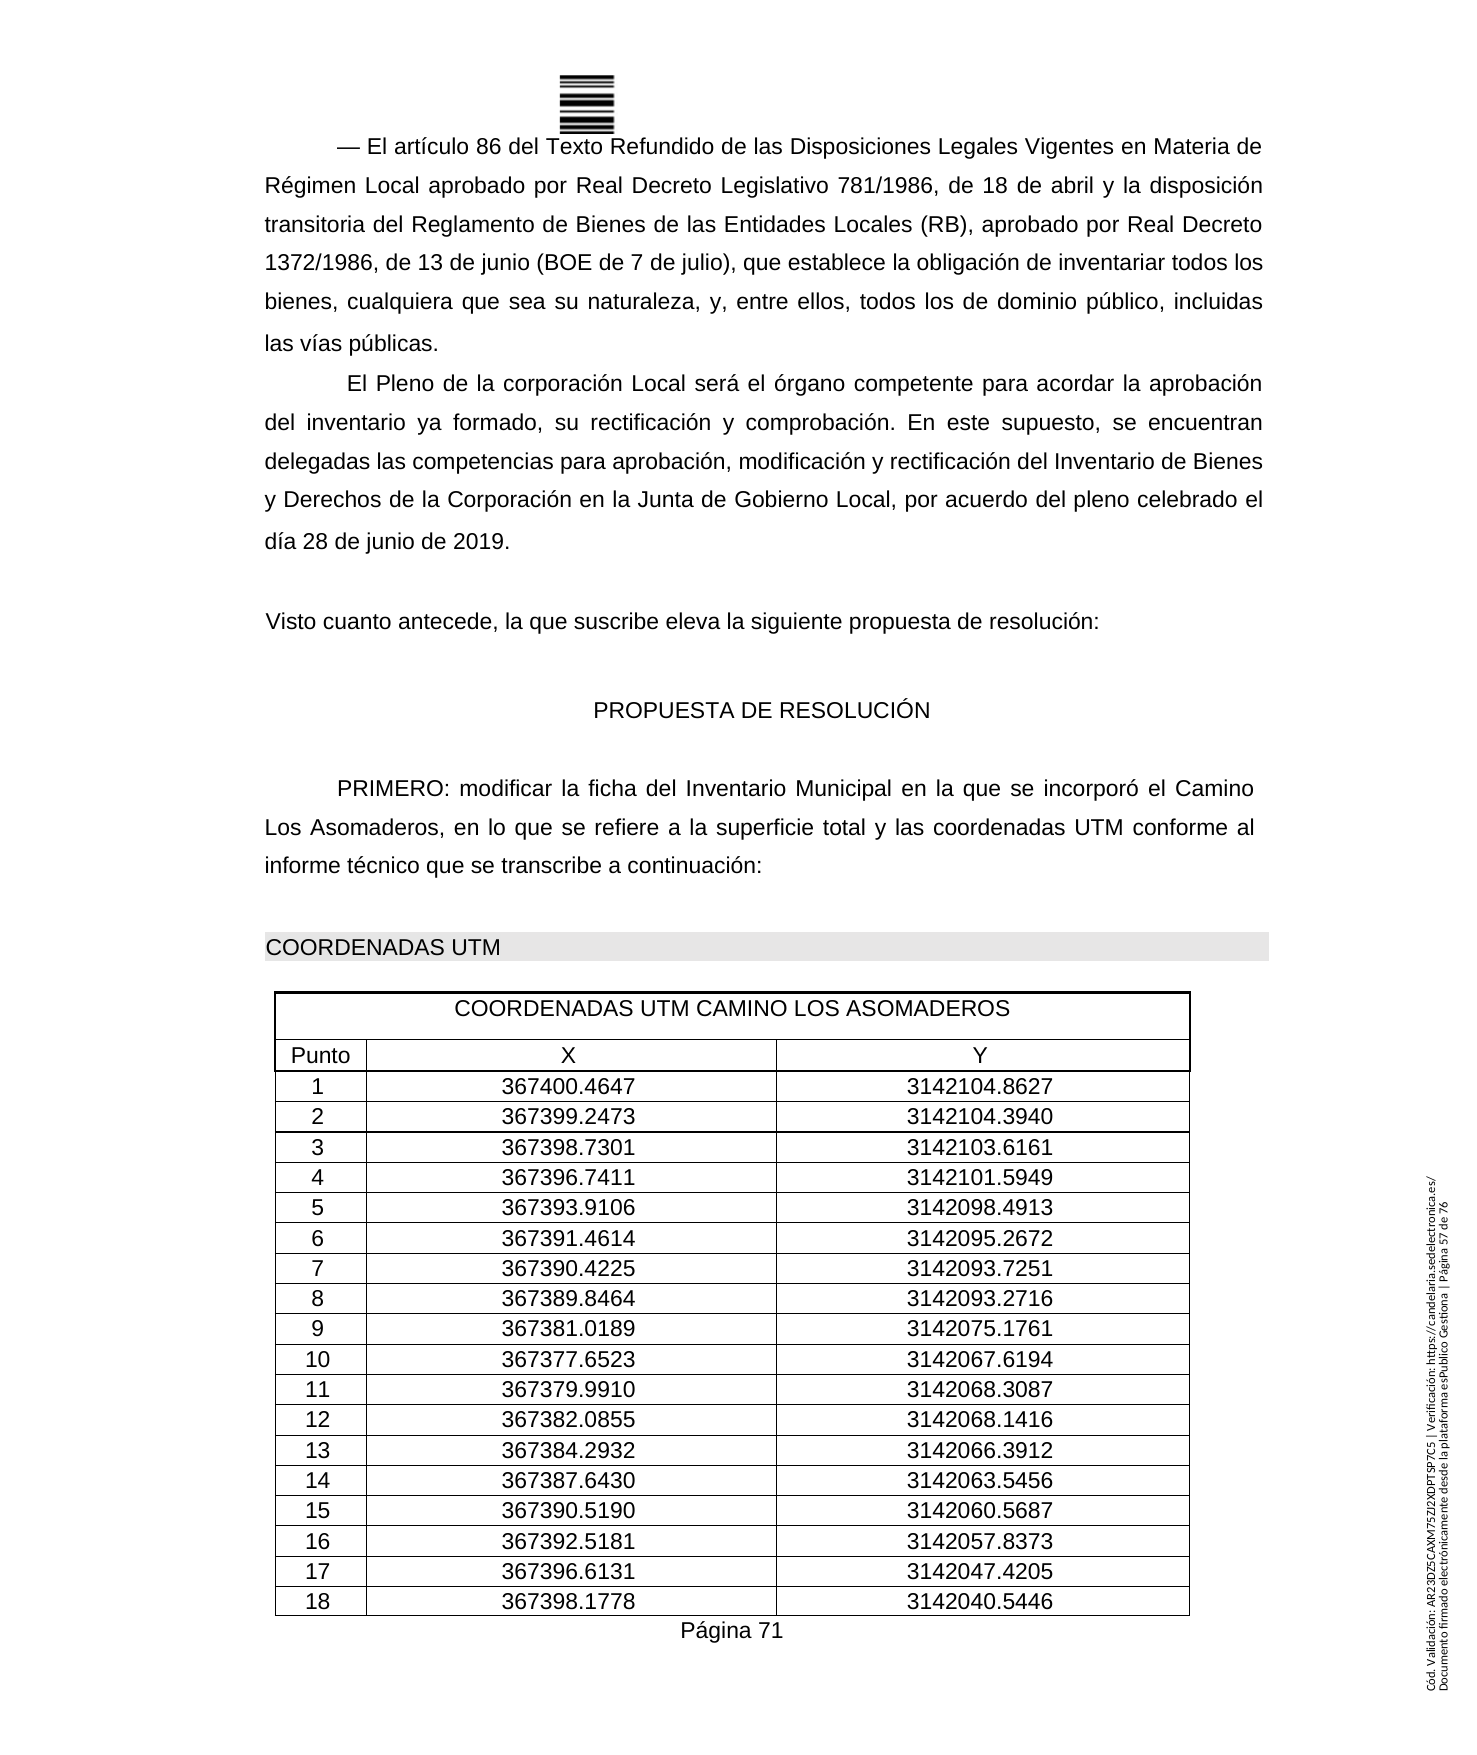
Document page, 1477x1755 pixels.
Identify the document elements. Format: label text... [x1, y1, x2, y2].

table_cell 367390.4225 [367, 1254, 776, 1283]
table_cell 9 [276, 1314, 366, 1343]
table_cell 4 [276, 1163, 366, 1192]
table_cell 367392.5181 [367, 1526, 776, 1556]
table_cell 6 [276, 1223, 366, 1253]
table_cell 3142057.8373 [777, 1526, 1189, 1556]
text Visto cuanto antecede, la que suscribe eleva la siguiente propuesta de resolución: [265, 608, 1264, 634]
table_cell 367379.9910 [367, 1375, 776, 1404]
table_cell 367398.7301 [367, 1133, 776, 1162]
table_cell 3142101.5949 [777, 1163, 1189, 1192]
table_cell 3142066.3912 [777, 1436, 1189, 1465]
table_cell 3142068.1416 [777, 1405, 1189, 1434]
table_cell 3142047.4205 [777, 1557, 1189, 1586]
table_cell 1 [276, 1072, 366, 1101]
table_cell 367390.5190 [367, 1496, 776, 1525]
text — El artículo 86 del Texto Refundido de las Disposiciones Legales Vigentes en Materia de Régimen Local aprobado por Real Decreto Legislativo 781/1986, de 18 de abril y la disposición transitoria del Reglamento de Bienes de las Entidades Locales (RB), aprobado por Real Decreto 1372/1986, de 13 de junio (BOE de 7 de julio), que establece la obligación de inventariar todos los bienes, cualquiera que sea su naturaleza, y, entre ellos, todos los de dominio público, incluidas las vías públicas. [264, 133, 1264, 356]
table_cell 8 [276, 1284, 366, 1313]
table_cell 3142095.2672 [777, 1223, 1189, 1253]
table_cell 17 [276, 1557, 366, 1586]
table_cell 3142103.6161 [777, 1133, 1189, 1162]
table_cell 3142067.6194 [777, 1345, 1189, 1374]
text COORDENADAS UTM [265, 932, 1269, 961]
table_cell Y [777, 1040, 1189, 1070]
table_cell 3 [276, 1133, 366, 1162]
table_cell 3142104.8627 [777, 1072, 1189, 1101]
table_cell 12 [276, 1405, 366, 1434]
table_cell 16 [276, 1526, 366, 1556]
table_cell 367389.8464 [367, 1284, 776, 1313]
table_cell 367377.6523 [367, 1345, 776, 1374]
table_cell 3142075.1761 [777, 1314, 1189, 1343]
table_cell X [367, 1040, 776, 1070]
table_cell 367399.2473 [367, 1102, 776, 1131]
text El Pleno de la corporación Local será el órgano competente para acordar la aprobación del inventario ya formado, su rectificación y comprobación. En este supuesto, se encuentran delegadas las competencias para aprobación, modificación y rectificación del Inventario de Bienes y Derechos de la Corporación en la Junta de Gobierno Local, por acuerdo del pleno celebrado el día 28 de junio de 2019. [264, 370, 1264, 555]
table_header [276, 994, 367, 1039]
table_cell 5 [276, 1193, 366, 1222]
table_cell 3142093.7251 [777, 1254, 1189, 1283]
table_cell 3142093.2716 [777, 1284, 1189, 1313]
text PROPUESTA DE RESOLUCIÓN [333, 697, 1197, 724]
table_cell 367393.9106 [367, 1193, 776, 1222]
table_cell 18 [276, 1587, 366, 1614]
table_cell 3142060.5687 [777, 1496, 1189, 1525]
table_cell 367387.6430 [367, 1466, 776, 1495]
table_cell 13 [276, 1436, 366, 1465]
text PRIMERO: modificar la ficha del Inventario Municipal en la que se incorporó el Camino Los Asomaderos, en lo que se refiere a la superficie total y las coordenadas UTM conforme al informe técnico que se transcribe a continuación: [264, 774, 1256, 879]
table_cell 7 [276, 1254, 366, 1283]
table_cell 11 [276, 1375, 366, 1404]
table_cell 3142068.3087 [777, 1375, 1189, 1404]
table_cell 14 [276, 1466, 366, 1495]
table_cell 367391.4614 [367, 1223, 776, 1253]
table_cell 367384.2932 [367, 1436, 776, 1465]
table_cell 2 [276, 1102, 366, 1131]
table_cell 10 [276, 1345, 366, 1374]
table_cell 3142063.5456 [777, 1466, 1189, 1495]
table_cell 367396.7411 [367, 1163, 776, 1192]
table_cell 367398.1778 [367, 1587, 776, 1614]
table_cell Punto [276, 1040, 366, 1070]
table_cell 367381.0189 [367, 1314, 776, 1343]
table_cell 3142098.4913 [777, 1193, 1189, 1222]
table_cell 367396.6131 [367, 1557, 776, 1586]
table_cell 15 [276, 1496, 366, 1525]
table_cell 3142104.3940 [777, 1102, 1189, 1131]
table_cell 367382.0855 [367, 1405, 776, 1434]
table_header COORDENADAS UTM CAMINO LOS ASOMADEROS [367, 994, 1189, 1039]
table_cell 367400.4647 [367, 1072, 776, 1101]
table_cell 3142040.5446 [777, 1587, 1189, 1614]
